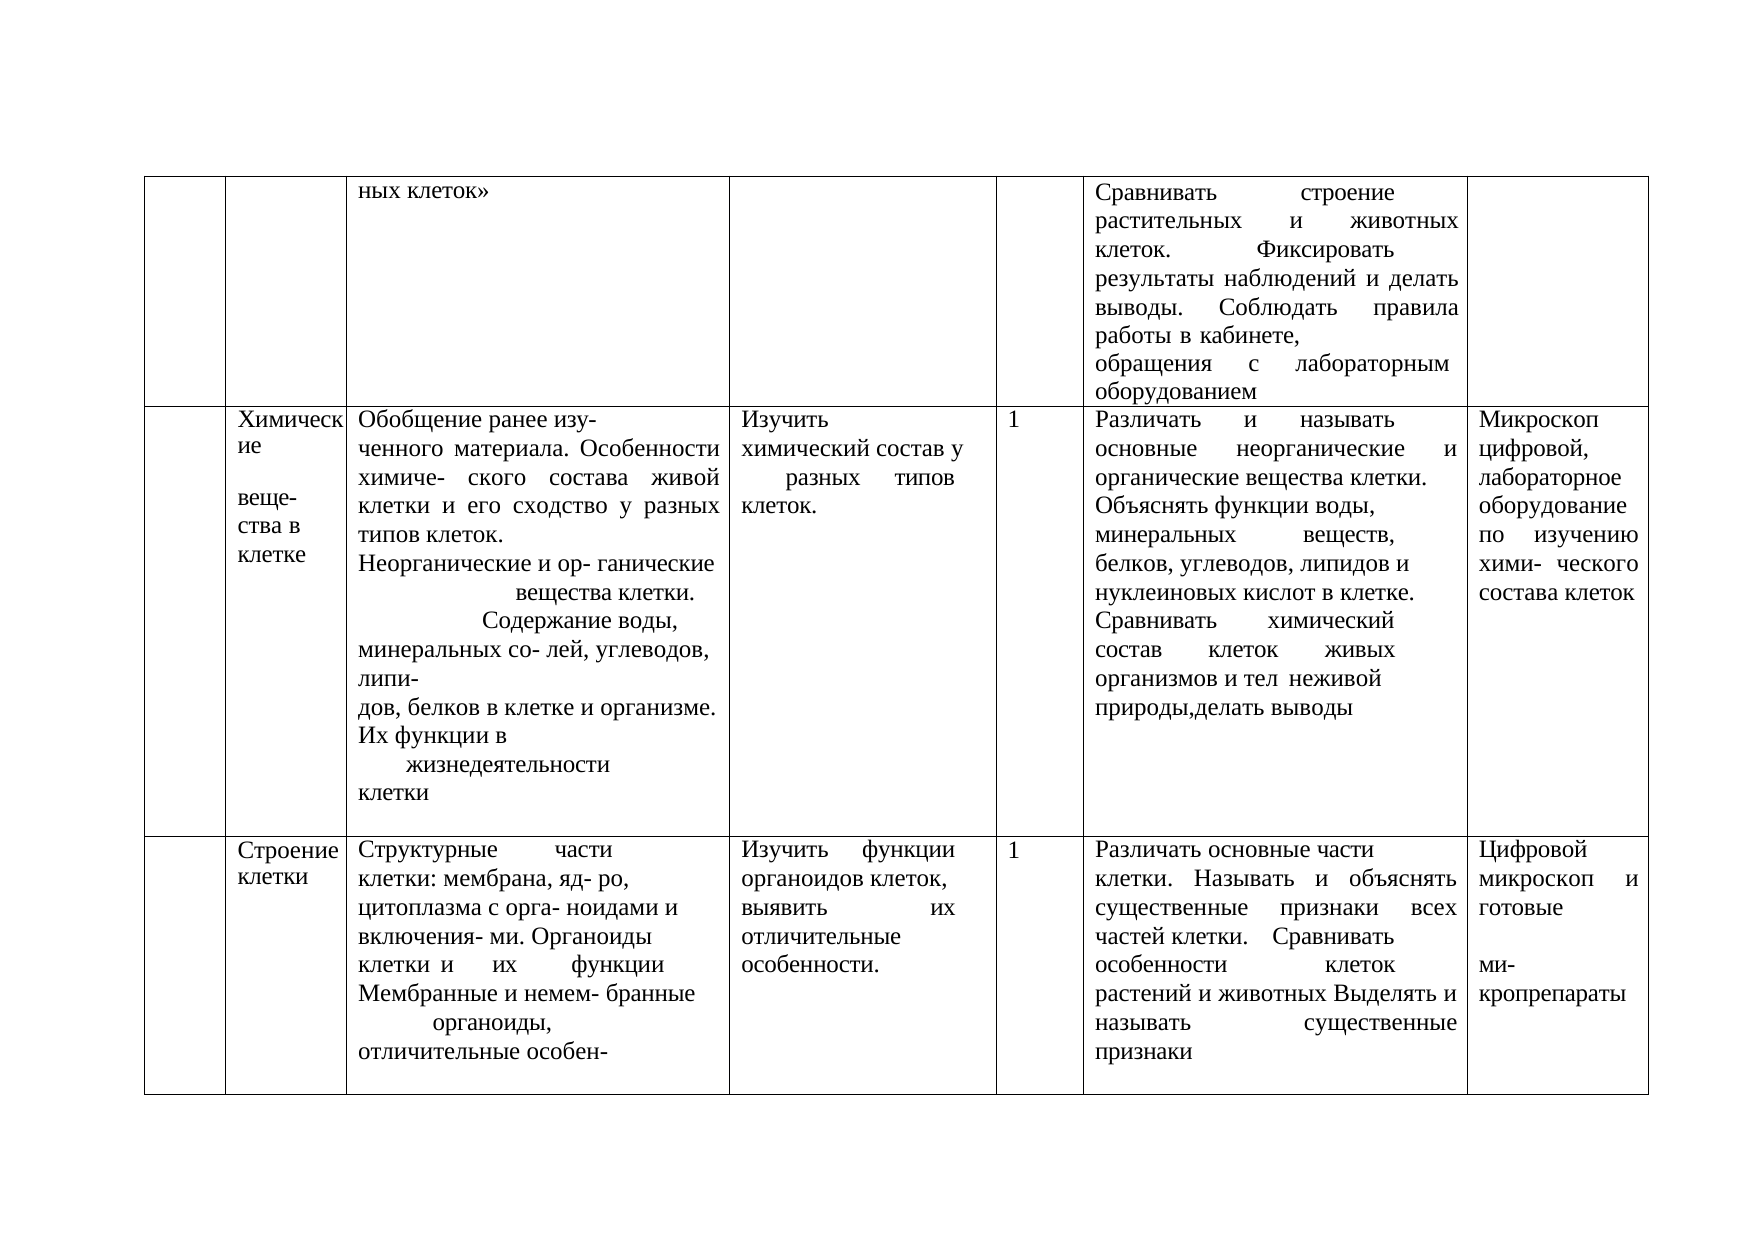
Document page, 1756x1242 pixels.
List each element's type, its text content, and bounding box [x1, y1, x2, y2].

table_cell Изучить функции органоидов клеток, выявить их отличительные особенности. [730, 837, 996, 1094]
table_header ных клеток» [347, 177, 729, 406]
table_cell Изучить химический состав у разных типов клеток. [730, 407, 996, 836]
table_header [997, 177, 1083, 406]
table_cell Различать и называть основные неорганические и органические вещества клетки. Объяснять функции воды, минеральных веществ, белков, углеводов, липидов и нуклеиновых кислот в клетке. Сравнивать химический состав клеток живых организмов и тел неживой природы,делать выводы [1084, 407, 1467, 836]
table_header [226, 177, 346, 406]
table_cell Химические веще- ства в клетке [226, 407, 346, 836]
table_cell Микроскоп цифровой, лабораторное оборудование по изучению хими- ческого состава клеток [1468, 407, 1648, 836]
table_cell Обобщение ранее изу- ченного материала. Особенности химиче- ского состава живой клетки и его сходство у разных типов клеток. Неорганические и ор- ганические вещества клетки. Содержание воды, минеральных со- лей, углеводов, липи- дов, белков в клетке и организме. Их функции в жизнедеятельности клетки [347, 407, 729, 836]
table_cell Структурные части клетки: мембрана, яд- ро, цитоплазма с орга- ноидами и включения- ми. Органоиды клетки и их функции Мембранные и немем- бранные органоиды, отличительные особен- [347, 837, 729, 1094]
table_header [145, 177, 225, 406]
table_cell [145, 407, 225, 836]
table_header [1468, 177, 1648, 406]
table_cell Цифровой микроскоп и готовые ми- кропрепараты [1468, 837, 1648, 1094]
table_cell Различать основные части клетки. Называть и объяснять существенные признаки всех частей клетки. Сравнивать особенности клеток растений и животных Выделять и называть существенные признаки [1084, 837, 1467, 1094]
table_cell 1 [997, 407, 1083, 836]
table_cell [145, 837, 225, 1094]
table_header [730, 177, 996, 406]
table_cell 1 [997, 837, 1083, 1094]
table_header Сравнивать строение растительных и животных клеток. Фиксировать результаты наблюдений и делать выводы. Соблюдать правила работы в кабинете, обращения с лабораторным оборудованием [1084, 177, 1467, 406]
table_cell Строение клетки [226, 837, 346, 1094]
